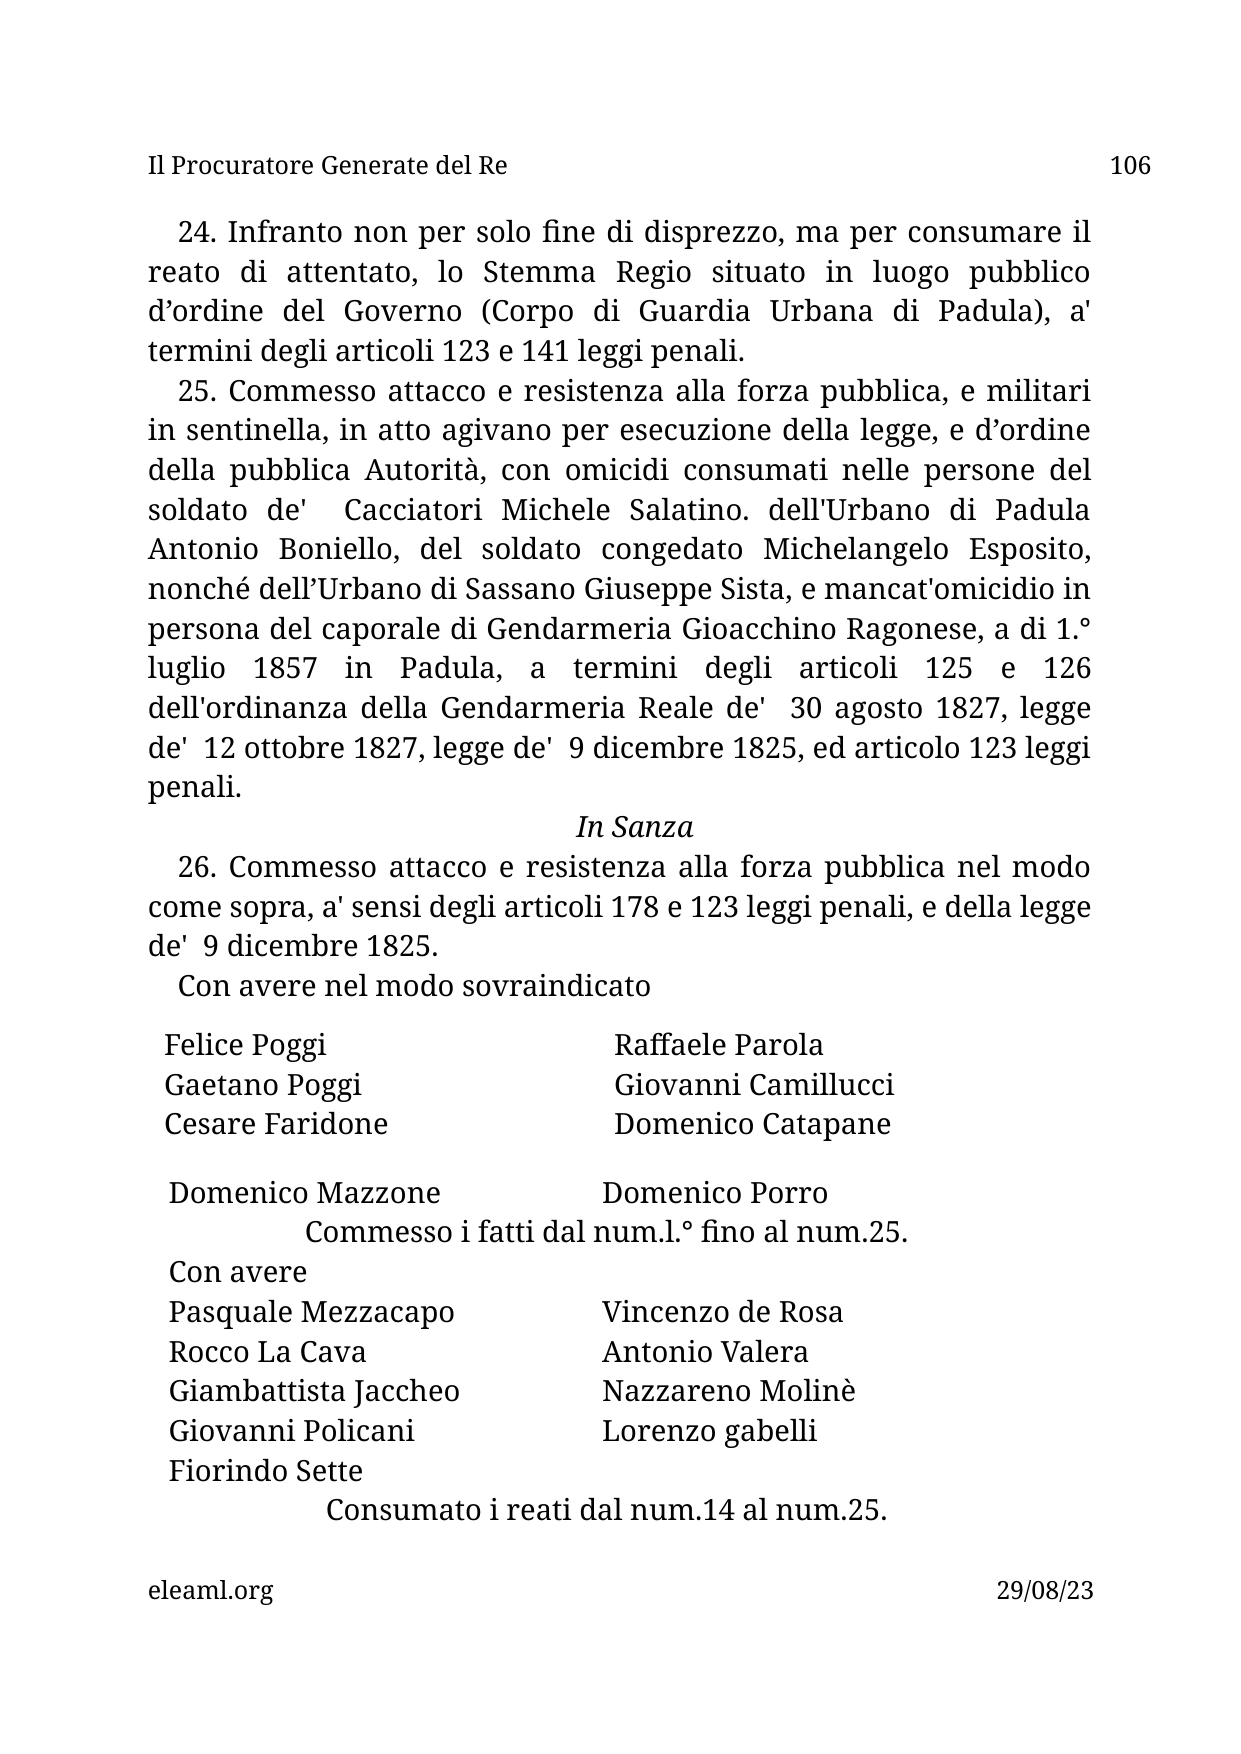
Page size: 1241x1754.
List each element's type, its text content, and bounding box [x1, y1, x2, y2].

table_cell Antonio Valera [602, 1331, 1045, 1371]
text Con avere nel modo sovraindicato [148, 965, 1093, 1005]
text 25. Commesso attacco e resistenza alla forza pubblica, e militari in sentinella, in atto agivano per esecuzione della legge, e d’ordine della pubblica Autorità, con omicidi consumati nelle persone del soldato de' Cacciatori Michele Salatino. dell'Urbano di Padula Antonio Boniello, del soldato congedato Michelangelo Esposito, nonché dell’Urbano di Sassano Giuseppe Sista, e mancat'omicidio in persona del caporale di Gendarmeria Gioacchino Ragonese, a di 1.° luglio 1857 in Padula, a termini degli articoli 125 e 126 dell'ordinanza della Gendarmeria Reale de' 30 agosto 1827, legge de' 12 ottobre 1827, legge de' 9 dicembre 1825, ed articolo 123 leggi penali. [148, 370, 1093, 806]
table_cell Nazzareno Molinè [602, 1371, 1045, 1410]
text 26. Commesso attacco e resistenza alla forza pubblica nel modo come sopra, a' sensi degli articoli 178 e 123 leggi penali, e della legge de' 9 dicembre 1825. [148, 846, 1093, 965]
table_header Domenico Porro [602, 1172, 1045, 1212]
table_cell Giambattista Jaccheo [168, 1371, 602, 1410]
table_cell Gaetano Poggi [164, 1064, 614, 1103]
table_cell Domenico Catapane [614, 1104, 1045, 1143]
table_cell Giovanni Policani [168, 1410, 602, 1450]
table_cell Rocco La Cava [168, 1331, 602, 1371]
table_cell Pasquale Mezzacapo [168, 1291, 602, 1331]
table_cell Consumato i reati dal num.14 al num.25. [168, 1490, 1045, 1543]
text 24. Infranto non per solo fine di disprezzo, ma per consumare il reato di attentato, lo Stemma Regio situato in luogo pubblico d’ordine del Governo (Corpo di Guardia Urbana di Padula), a' termini degli articoli 123 e 141 leggi penali. [148, 211, 1093, 370]
table_cell Lorenzo gabelli [602, 1410, 1045, 1450]
table_header Raffaele Parola [614, 1024, 1045, 1064]
table_cell Commesso i fatti dal num.l.° fino al num.25. Con avere [168, 1212, 1045, 1291]
table_cell Giovanni Camillucci [614, 1064, 1045, 1103]
text In Sanza [148, 806, 1093, 846]
table_header Domenico Mazzone [168, 1172, 602, 1212]
table_cell Fiorindo Sette [168, 1450, 1045, 1490]
table_cell Cesare Faridone [164, 1104, 614, 1143]
table_cell Vincenzo de Rosa [602, 1291, 1045, 1331]
table_header Felice Poggi [164, 1024, 614, 1064]
